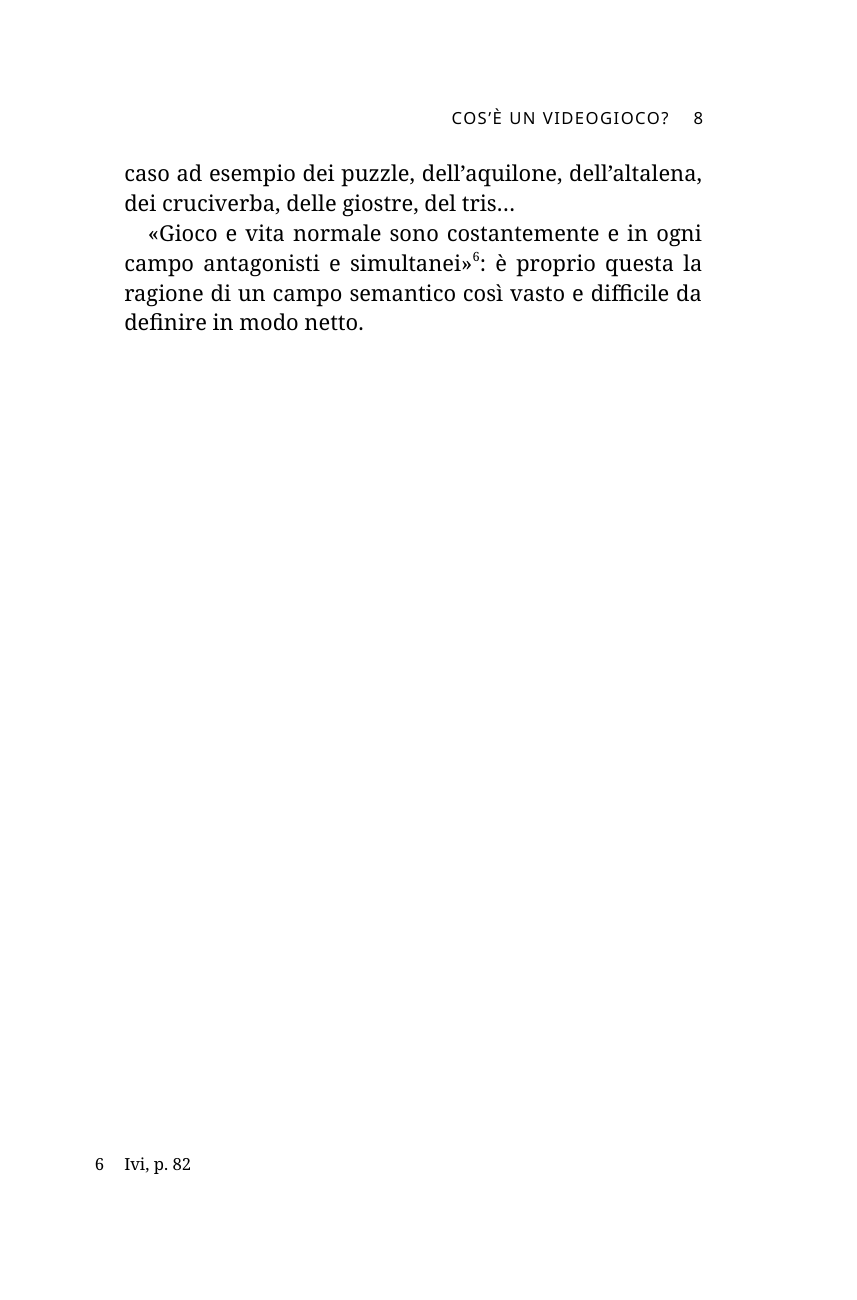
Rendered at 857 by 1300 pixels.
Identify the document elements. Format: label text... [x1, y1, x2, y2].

text caso ad esempio dei puzzle, dell’aquilone, dell’altalena, dei cruciverba, delle giostre, del tris… [124, 158, 703, 218]
text «Gioco e vita normale sono costantemente e in ogni campo antagonisti e simultanei»: è proprio questa la ragione di un campo semantico così vasto e difficile da definire in modo netto. [124, 218, 703, 337]
text Ivi, p. 82 [94, 1152, 703, 1175]
